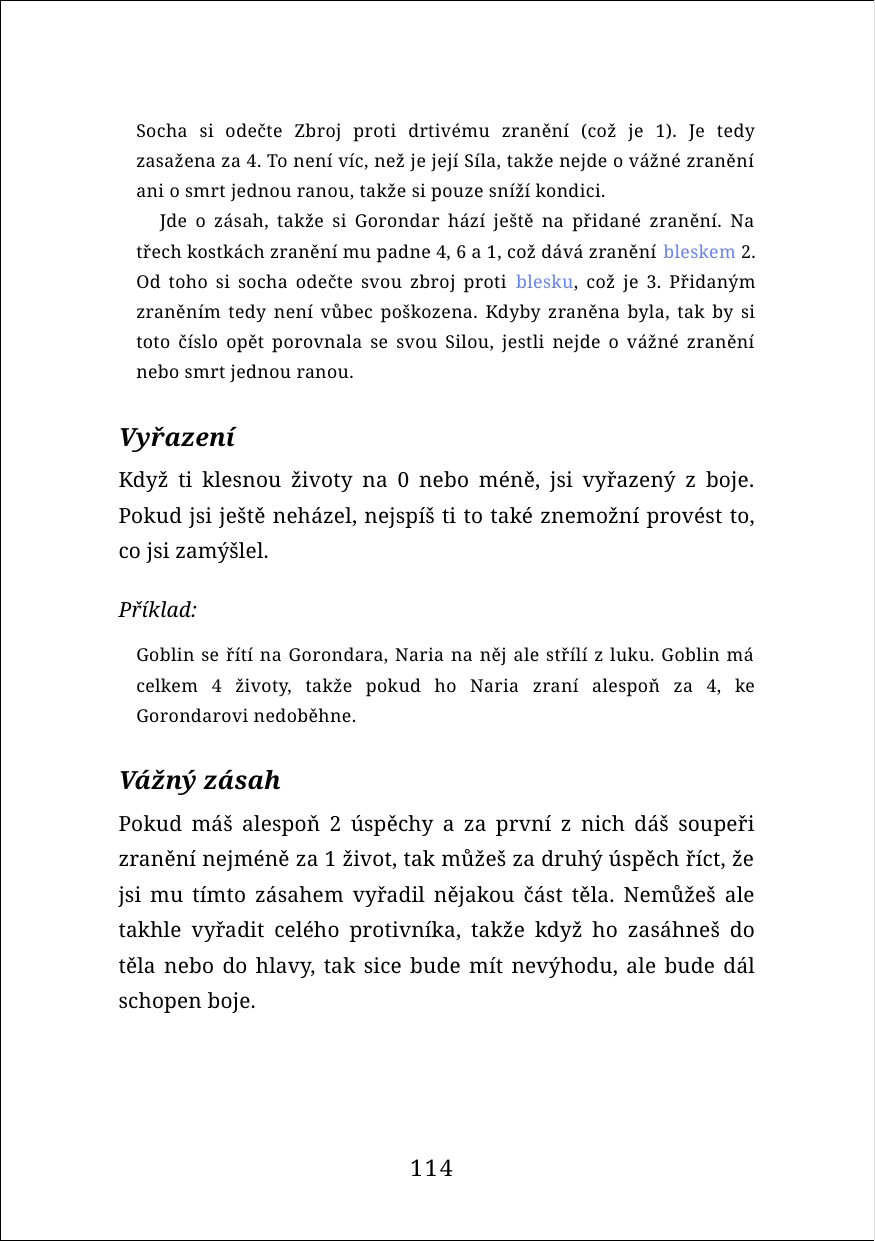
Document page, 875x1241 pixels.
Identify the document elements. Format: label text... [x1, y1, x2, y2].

text Goblin se řítí na Gorondara, Naria na něj ale střílí z luku. Goblin má celkem 4 životy, takže pokud ho Naria zraní alespoň za 4, ke Gorondarovi nedoběhne. [136, 643, 756, 727]
text Socha si odečte Zbroj proti drtivému zranění (což je 1). Je tedy zasažena za 4. To není víc, než je její Síla, takže nejde o vážné zranění ani o smrt jednou ranou, takže si pouze sníží kondici. Jde o zásah, takže si Gorondar hází ještě na přidané zranění. Na třech kostkách zranění mu padne 4, 6 a 1, což dává zranění bleskem 2. Od toho si socha odečte svou zbroj proti blesku, což je 3. Přidaným zraněním tedy není vůbec poškozena. Kdyby zraněna byla, tak by si toto číslo opět porovnala se svou Silou, jestli nejde o vážné zranění nebo smrt jednou ranou. [136, 118, 756, 384]
text Příklad: [118, 596, 756, 624]
text Když ti klesnou životy na 0 nebo méně, jsi vyřazený z boje. Pokud jsi ještě neházel, nejspíš ti to také znemožní provést to, co jsi zamýšlel. [118, 465, 756, 565]
subtitle Vyřazení [118, 419, 756, 454]
text Pokud máš alespoň 2 úspěchy a za první z nich dáš soupeři zranění nejméně za 1 život, tak můžeš za druhý úspěch říct, že jsi mu tímto zásahem vyřadil nějakou část těla. Nemůžeš ale takhle vyřadit celého protivníka, takže když ho zasáhneš do těla nebo do hlavy, tak sice bude mít nevýhodu, ale bude dál schopen boje. [118, 809, 756, 1015]
subtitle Vážný zásah [118, 763, 756, 797]
